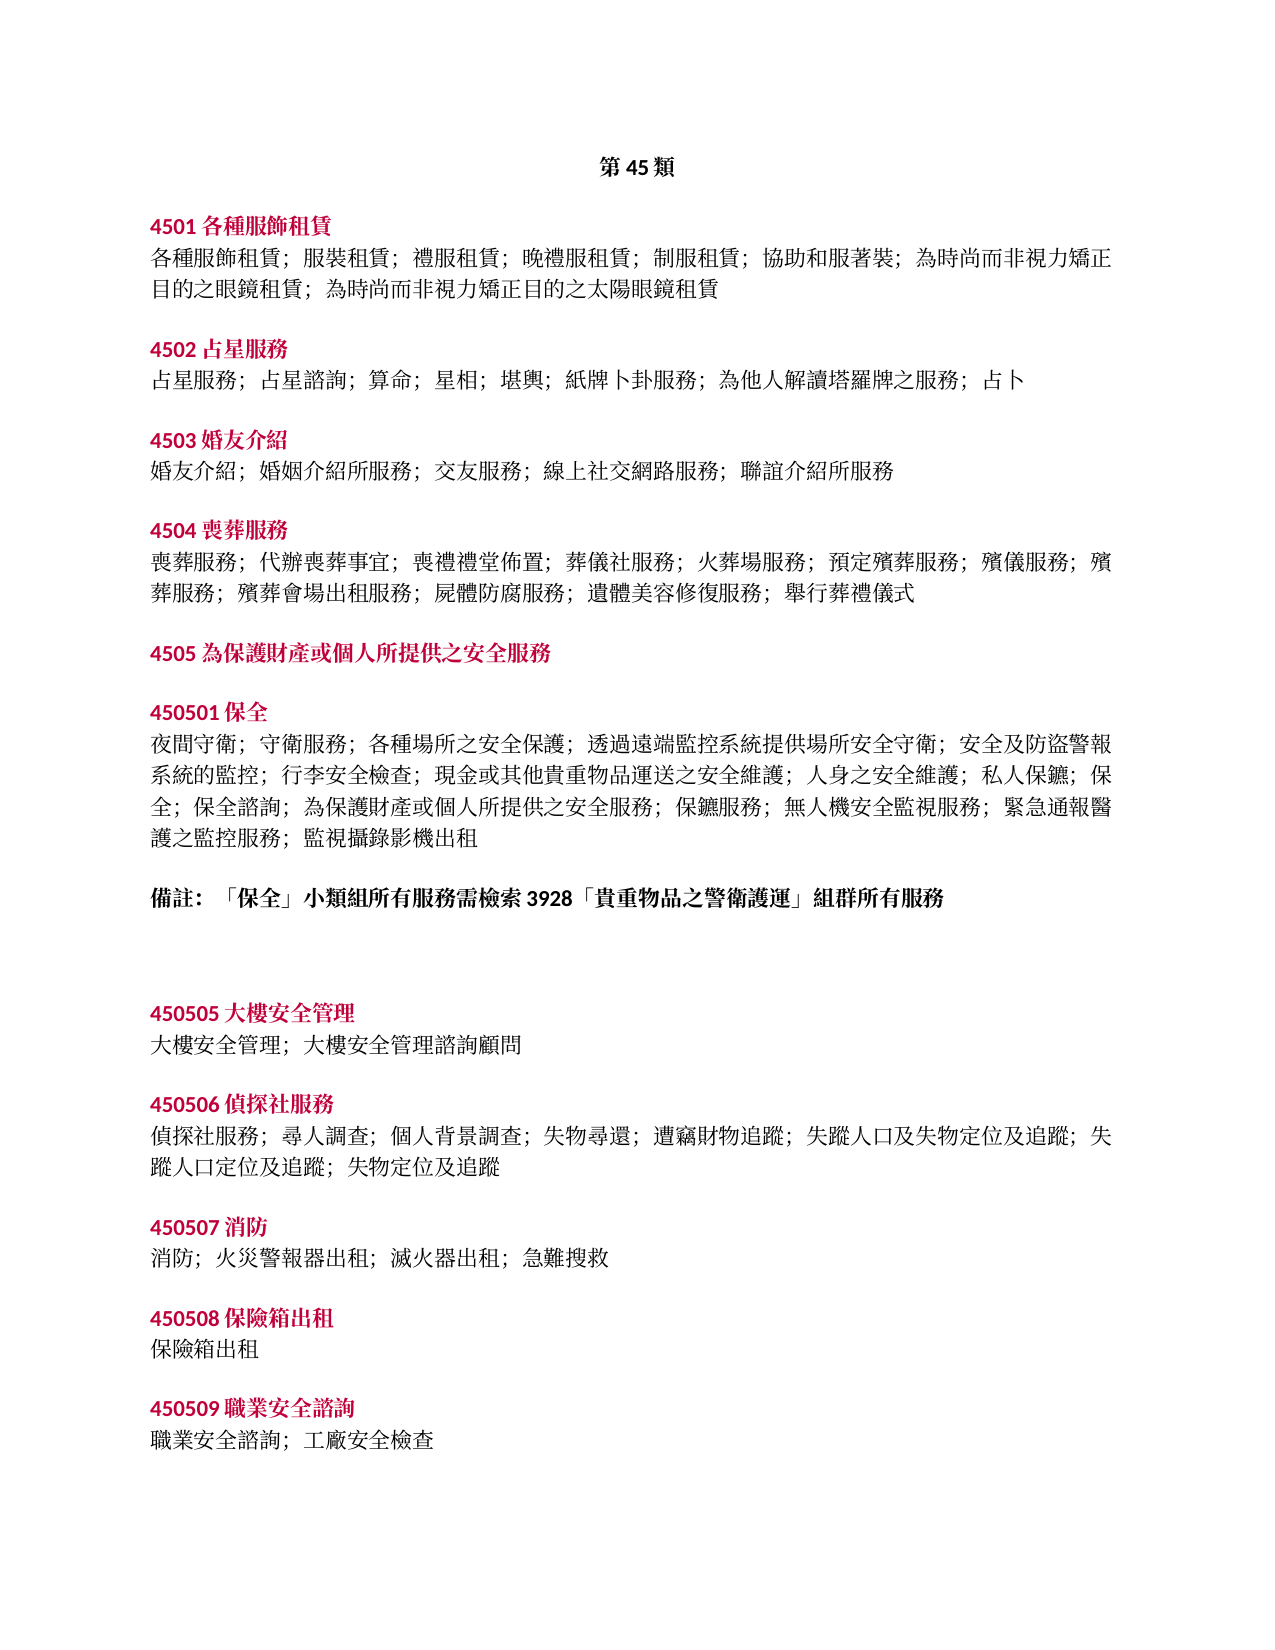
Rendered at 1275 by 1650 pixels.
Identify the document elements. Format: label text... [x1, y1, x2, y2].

text 450508保險箱出租 [150, 1273, 1125, 1332]
text [150, 1454, 1125, 1483]
text 夜間守衛；守衛服務；各種場所之安全保護；透過遠端監控系統提供場所安全守衛；安全及防盜警報系統的監控；行李安全檢查；現金或其他貴重物品運送之安全維護；人身之安全維護；私人保鑣；保全；保全諮詢；為保護財產或個人所提供之安全服務；保鑣服務；無人機安全監視服務；緊急通報醫護之監控服務；監視攝錄影機出租 [150, 727, 1125, 853]
text 偵探社服務；尋人調查；個人背景調查；失物尋還；遭竊財物追蹤；失蹤人口及失物定位及追蹤；失蹤人口定位及追蹤；失物定位及追蹤 [150, 1119, 1125, 1182]
text 備註：「保全」小類組所有服務需檢索3928「貴重物品之警衛護運」組群所有服務 [150, 853, 1125, 968]
text 保險箱出租 [150, 1332, 1125, 1364]
text 450509職業安全諮詢 [150, 1364, 1125, 1423]
text 喪葬服務；代辦喪葬事宜；喪禮禮堂佈置；葬儀社服務；火葬場服務；預定殯葬服務；殯儀服務；殯葬服務；殯葬會場出租服務；屍體防腐服務；遺體美容修復服務；舉行葬禮儀式 [150, 545, 1125, 608]
text 第45類 [150, 150, 1125, 181]
text 450506偵探社服務 [150, 1059, 1125, 1119]
text 各種服飾租賃；服裝租賃；禮服租賃；晚禮服租賃；制服租賃；協助和服著裝；為時尚而非視力矯正目的之眼鏡租賃；為時尚而非視力矯正目的之太陽眼鏡租賃 [150, 241, 1125, 304]
text 450501保全 [150, 668, 1125, 727]
text 占星服務；占星諮詢；算命；星相；堪輿；紙牌卜卦服務；為他人解讀塔羅牌之服務；占卜 [150, 363, 1125, 395]
text 4503婚友介紹 [150, 395, 1125, 454]
text 4501各種服飾租賃 [150, 181, 1125, 241]
text 4504喪葬服務 [150, 486, 1125, 545]
text 婚友介紹；婚姻介紹所服務；交友服務；線上社交網路服務；聯誼介紹所服務 [150, 454, 1125, 486]
text 大樓安全管理；大樓安全管理諮詢顧問 [150, 1028, 1125, 1059]
text 4505為保護財產或個人所提供之安全服務 [150, 608, 1125, 668]
text 450505大樓安全管理 [150, 968, 1125, 1028]
text 450507消防 [150, 1182, 1125, 1241]
text 4502占星服務 [150, 304, 1125, 363]
text 消防；火災警報器出租；滅火器出租；急難搜救 [150, 1241, 1125, 1273]
text 職業安全諮詢；工廠安全檢查 [150, 1423, 1125, 1454]
